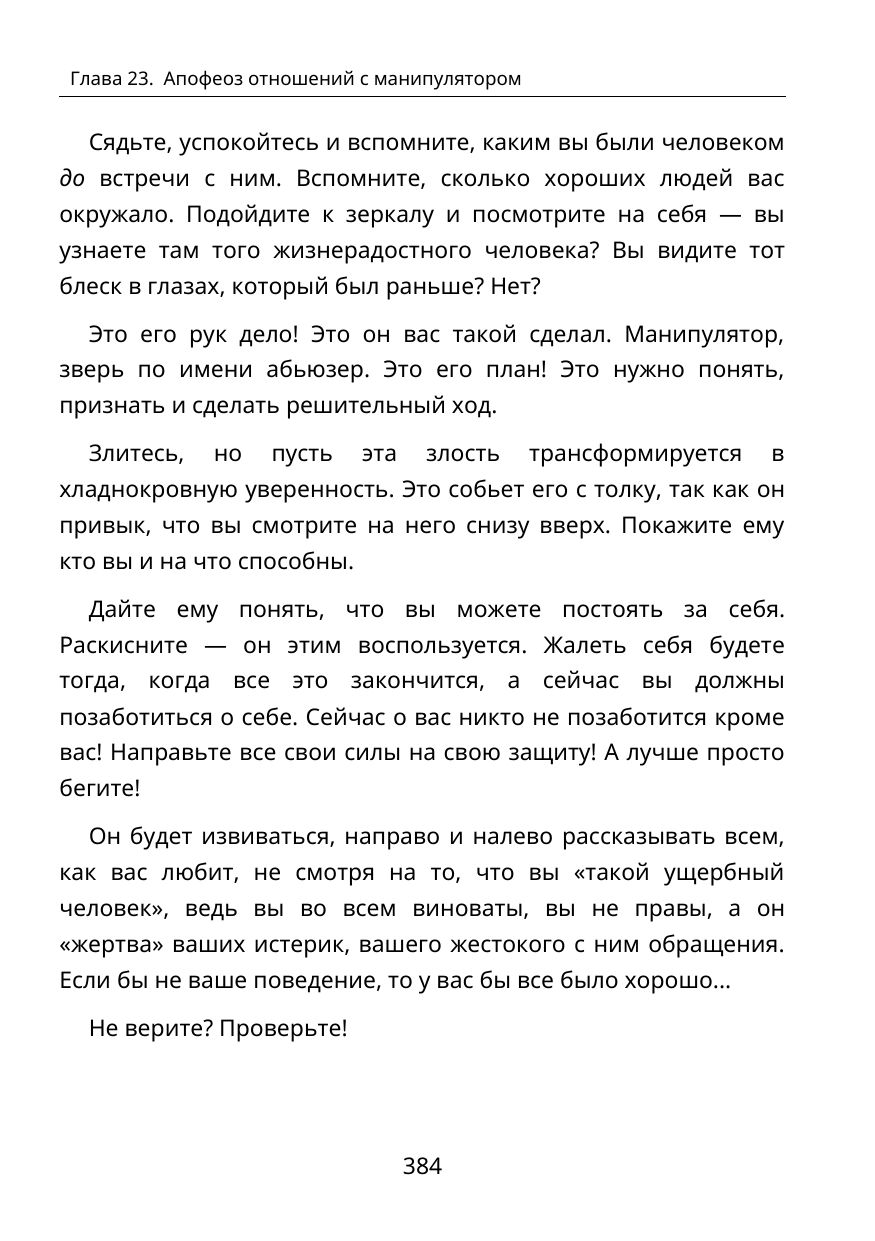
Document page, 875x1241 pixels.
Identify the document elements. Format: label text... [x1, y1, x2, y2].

text Он будет извиваться, направо и налево рассказывать всем, как вас любит, не смотря на то, что вы «такой ущербный человек», ведь вы во всем виноваты, вы не правы, а он «жертва» ваших истерик, вашего жестокого с ним обращения. Если бы не ваше поведение, то у вас бы все было хорошо... [59, 820, 786, 995]
text Злитесь, но пусть эта злость трансформируется в хладнокровную уверенность. Это собьет его с толку, так как он привык, что вы смотрите на него снизу вверх. Покажите ему кто вы и на что способны. [59, 437, 786, 576]
text Это его рук дело! Это он вас такой сделал. Манипулятор, зверь по имени абьюзер. Это его план! Это нужно понять, признать и сделать решительный ход. [59, 317, 786, 421]
text Не верите? Проверьте! [59, 1011, 786, 1043]
text Дайте ему понять, что вы можете постоять за себя. Раскисните — он этим воспользуется. Жалеть себя будете тогда, когда все это закончится, а сейчас вы должны позаботиться о себе. Сейчас о вас никто не позаботится кроме вас! Направьте все свои силы на свою защиту! А лучше просто бегите! [59, 593, 786, 803]
text Сядьте, успокойтесь и вспомните, каким вы были человеком до встречи с ним. Вспомните, сколько хороших людей вас окружало. Подойдите к зеркалу и посмотрите на себя — вы узнаете там того жизнерадостного человека? Вы видите тот блеск в глазах, который был раньше? Нет? [59, 126, 786, 301]
